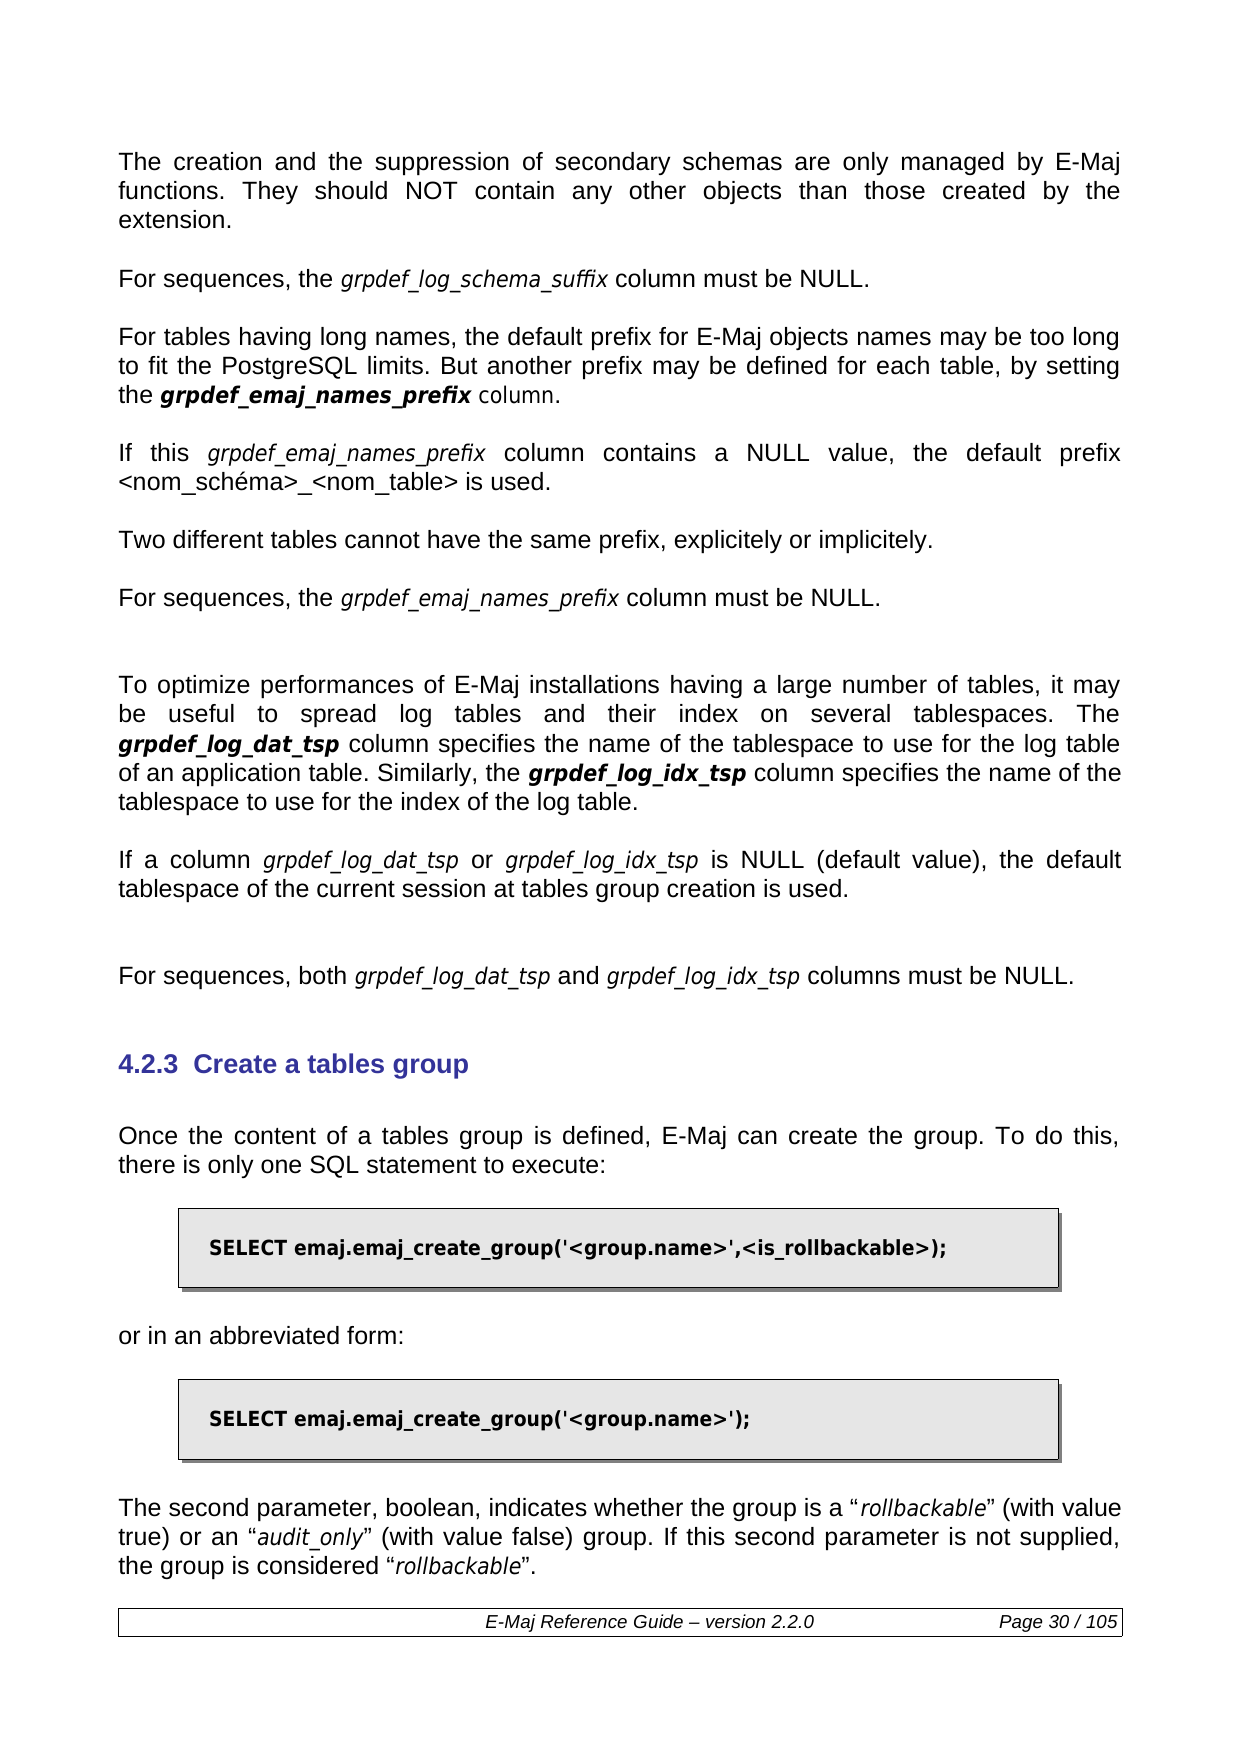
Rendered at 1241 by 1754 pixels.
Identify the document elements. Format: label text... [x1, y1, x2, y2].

text If this grpdef_emaj_names_prefix column contains a NULL value, the default prefix <nom_schéma>_<nom_table> is used. [118, 438, 1122, 496]
text For sequences, both grpdef_log_dat_tsp and grpdef_log_idx_tsp columns must be NULL. [118, 961, 1122, 990]
subtitle Create a tables group [118, 1048, 1122, 1079]
text If a column grpdef_log_dat_tsp or grpdef_log_idx_tsp is NULL (default value), the default tablespace of the current session at tables group creation is used. [118, 845, 1122, 903]
text For sequences, the grpdef_log_schema_suffix column must be NULL. [118, 263, 1122, 292]
text To optimize performances of E-Maj installations having a large number of tables, it may be useful to spread log tables and their index on several tablespaces. The grpdef_log_dat_tsp column specifies the name of the tablespace to use for the log table of an application table. Similarly, the grpdef_log_idx_tsp column specifies the name of the tablespace to use for the index of the log table. [118, 670, 1122, 816]
text SELECT emaj.emaj_create_group('<group.name>'); [179, 1404, 1058, 1428]
text For tables having long names, the default prefix for E-Maj objects names may be too long to fit the PostgreSQL limits. But another prefix may be defined for each table, by setting the grpdef_emaj_names_prefix column. [118, 322, 1122, 409]
text The second parameter, boolean, indicates whether the group is a “rollbackable” (with value true) or an “audit_only” (with value false) group. If this second parameter is not supplied, the group is considered “rollbackable”. [118, 1492, 1122, 1580]
text For sequences, the grpdef_emaj_names_prefix column must be NULL. [118, 583, 1122, 612]
text or in an abbreviated form: [118, 1321, 1122, 1350]
text Once the content of a tables group is defined, E-Maj can create the group. To do this, there is only one SQL statement to execute: [118, 1121, 1122, 1179]
text Two different tables cannot have the same prefix, explicitely or implicitely. [118, 525, 1122, 554]
text SELECT emaj.emaj_create_group('<group.name>',<is_rollbackable>); [179, 1232, 1058, 1257]
text The creation and the suppression of secondary schemas are only managed by E-Maj functions. They should NOT contain any other objects than those created by the extension. [118, 147, 1122, 234]
